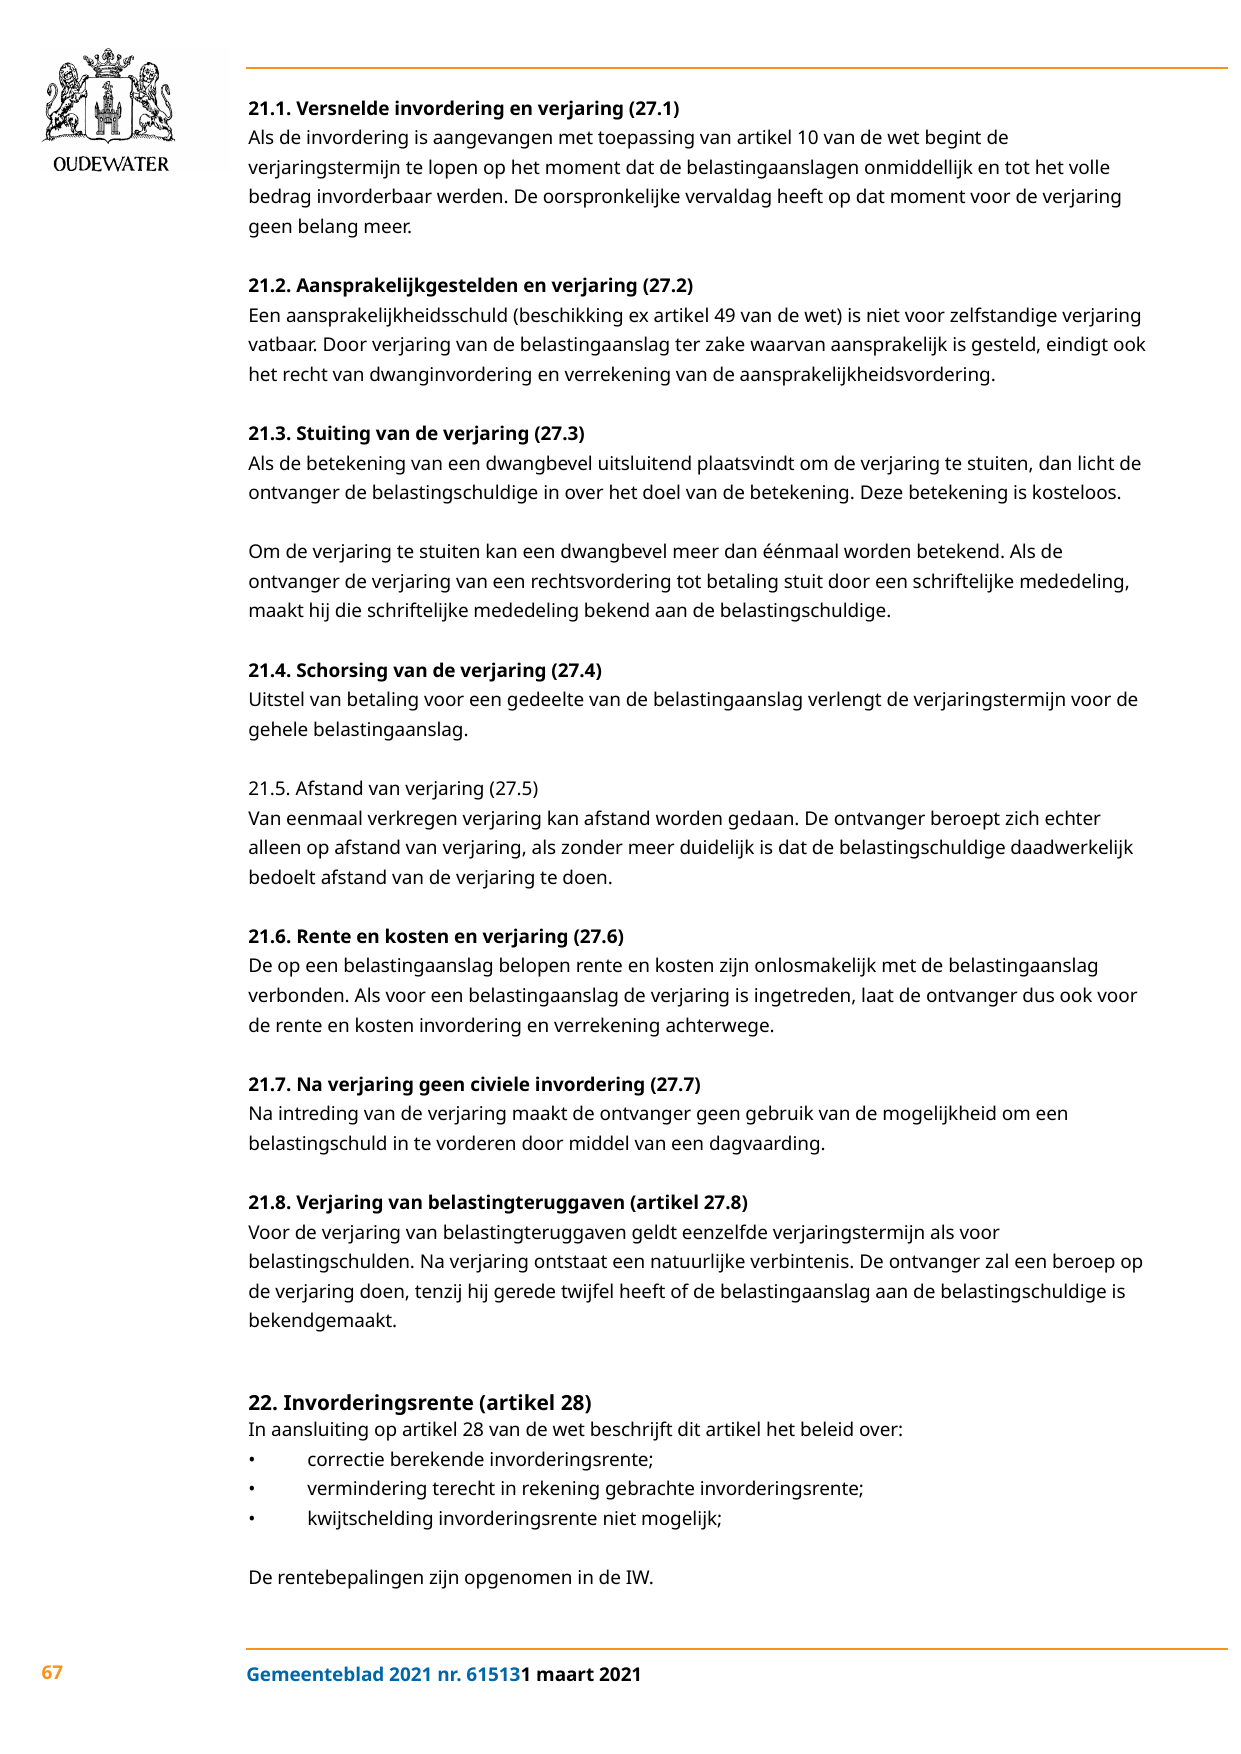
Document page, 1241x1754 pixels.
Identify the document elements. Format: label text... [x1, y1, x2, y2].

text Voor de verjaring van belastingteruggaven geldt eenzelfde verjaringstermijn als voor belastingschulden. Na verjaring ontstaat een natuurlijke verbintenis. De ontvanger zal een beroep op de verjaring doen, tenzij hij gerede twijfel heeft of de belastingaanslag aan de belastingschuldige is bekendgemaakt. [248, 1219, 1152, 1333]
list correctie berekende invorderingsrente; [248, 1446, 1152, 1471]
text Als de invordering is aangevangen met toepassing van artikel 10 van de wet begint de verjaringstermijn te lopen op het moment dat de belastingaanslagen onmiddellijk en tot het volle bedrag invorderbaar werden. De oorspronkelijke vervaldag heeft op dat moment voor de verjaring geen belang meer. [248, 124, 1152, 239]
text De rentebepalingen zijn opgenomen in de IW. [248, 1564, 1152, 1590]
text Een aansprakelijkheidsschuld (beschikking ex artikel 49 van de wet) is niet voor zelfstandige verjaring vatbaar. Door verjaring van de belastingaanslag ter zake waarvan aansprakelijk is gesteld, eindigt ook het recht van dwanginvordering en verrekening van de aansprakelijkheidsvordering. [248, 302, 1152, 387]
text 21.6. Rente en kosten en verjaring (27.6) [248, 923, 1152, 949]
text 21.4. Schorsing van de verjaring (27.4) [248, 657, 1152, 683]
text Van eenmaal verkregen verjaring kan afstand worden gedaan. De ontvanger beroept zich echter alleen op afstand van verjaring, als zonder meer duidelijk is dat de belastingschuldige daadwerkelijk bedoelt afstand van de verjaring te doen. [248, 805, 1152, 890]
text 22. Invorderingsrente (artikel 28) [248, 1388, 1152, 1416]
text 21.2. Aansprakelijkgestelden en verjaring (27.2) [248, 272, 1152, 298]
text Om de verjaring te stuiten kan een dwangbevel meer dan éénmaal worden betekend. Als de ontvanger de verjaring van een rechtsvordering tot betaling stuit door een schriftelijke mededeling, maakt hij die schriftelijke mededeling bekend aan de belastingschuldige. [248, 538, 1152, 623]
list vermindering terecht in rekening gebrachte invorderingsrente; [248, 1475, 1152, 1501]
text Als de betekening van een dwangbevel uitsluitend plaatsvindt om de verjaring te stuiten, dan licht de ontvanger de belastingschuldige in over het doel van de betekening. Deze betekening is kosteloos. [248, 450, 1152, 505]
text Na intreding van de verjaring maakt de ontvanger geen gebruik van de mogelijkheid om een belastingschuld in te vorderen door middel van een dagvaarding. [248, 1101, 1152, 1156]
text 21.7. Na verjaring geen civiele invordering (27.7) [248, 1071, 1152, 1097]
text De op een belastingaanslag belopen rente en kosten zijn onlosmakelijk met de belastingaanslag verbonden. Als voor een belastingaanslag de verjaring is ingetreden, laat de ontvanger dus ook voor de rente en kosten invordering en verrekening achterwege. [248, 953, 1152, 1038]
text 21.3. Stuiting van de verjaring (27.3) [248, 420, 1152, 446]
text 21.1. Versnelde invordering en verjaring (27.1) [248, 95, 1152, 121]
text 21.5. Afstand van verjaring (27.5) [248, 775, 1152, 801]
list kwijtschelding invorderingsrente niet mogelijk; [248, 1505, 1152, 1531]
text 21.8. Verjaring van belastingteruggaven (artikel 27.8) [248, 1189, 1152, 1215]
picture [41, 47, 231, 172]
text In aansluiting op artikel 28 van de wet beschrijft dit artikel het beleid over: [248, 1416, 1152, 1442]
text Uitstel van betaling voor een gedeelte van de belastingaanslag verlengt de verjaringstermijn voor de gehele belastingaanslag. [248, 686, 1152, 742]
